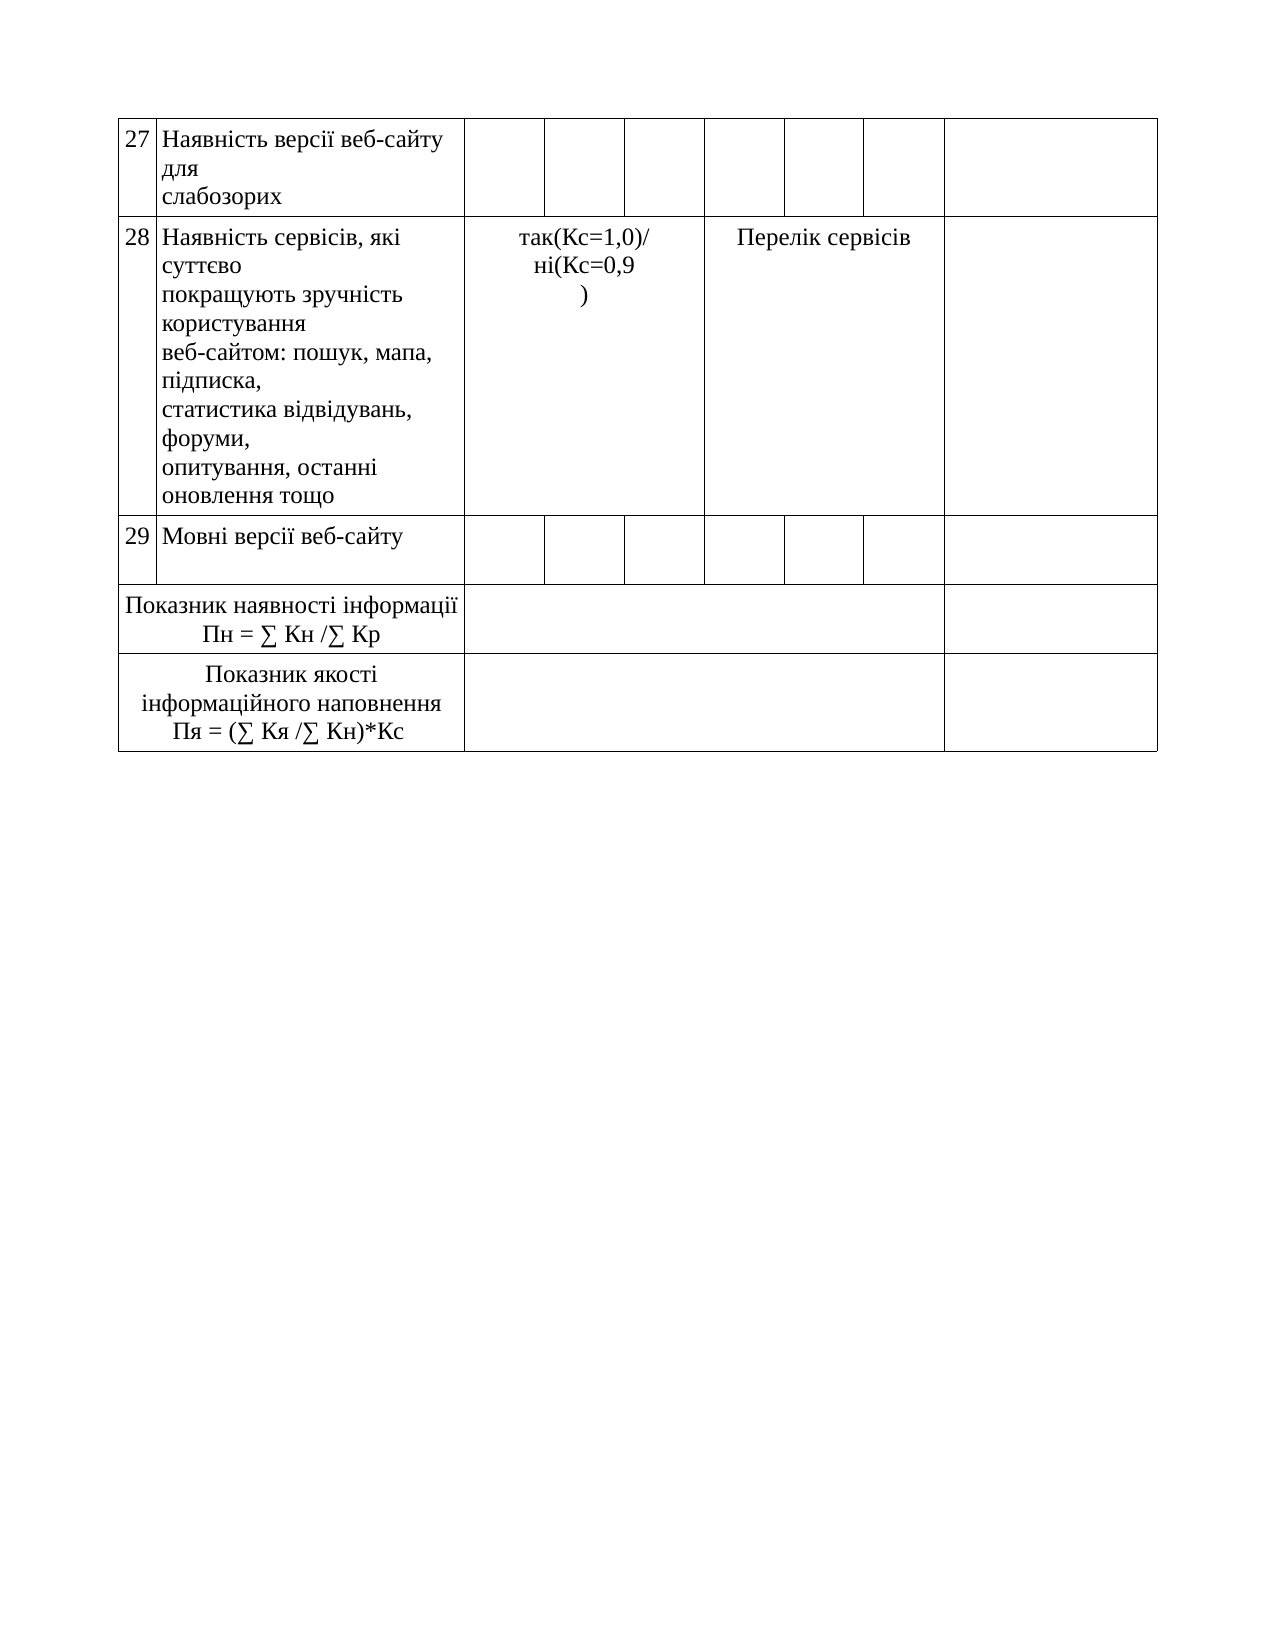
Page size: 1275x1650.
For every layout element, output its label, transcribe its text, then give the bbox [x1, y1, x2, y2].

table_cell 27 [119, 119, 156, 216]
table_cell [545, 516, 624, 584]
table_cell [705, 119, 784, 216]
table_cell [945, 516, 1157, 584]
table_cell [705, 516, 784, 584]
table_cell [945, 654, 1157, 751]
table_cell Наявність версії веб-сайту для слабозорих [157, 119, 464, 216]
table_cell [625, 119, 704, 216]
table_cell [625, 516, 704, 584]
table_cell [785, 119, 863, 216]
table_cell Мовні версії веб-сайту [157, 516, 464, 584]
table_cell [945, 585, 1157, 653]
table_cell 28 [119, 217, 156, 515]
table_cell [465, 516, 544, 584]
table_cell [465, 119, 544, 216]
table_cell [545, 119, 624, 216]
table_cell Показник наявності інформації Пн = ∑ Кн /∑ Кр [119, 585, 464, 653]
table_cell [864, 516, 944, 584]
table_cell [945, 217, 1157, 515]
table_cell [465, 654, 944, 751]
table_cell [864, 119, 944, 216]
table_cell [785, 516, 863, 584]
table_cell Перелік сервісів [705, 217, 944, 515]
table_cell Наявність сервісів, які суттєво покращують зручність користування веб-сайтом: пошук, мапа, підписка, статистика відвідувань, форуми, опитування, останні оновлення тощо [157, 217, 464, 515]
table_cell [945, 119, 1157, 216]
table_cell [465, 585, 944, 653]
table_cell 29 [119, 516, 156, 584]
table_cell Показник якості інформаційного наповнення Пя = (∑ Кя /∑ Кн)*Кс [119, 654, 464, 751]
table_cell так(Кс=1,0)/ ні(Кс=0,9 ) [465, 217, 704, 515]
